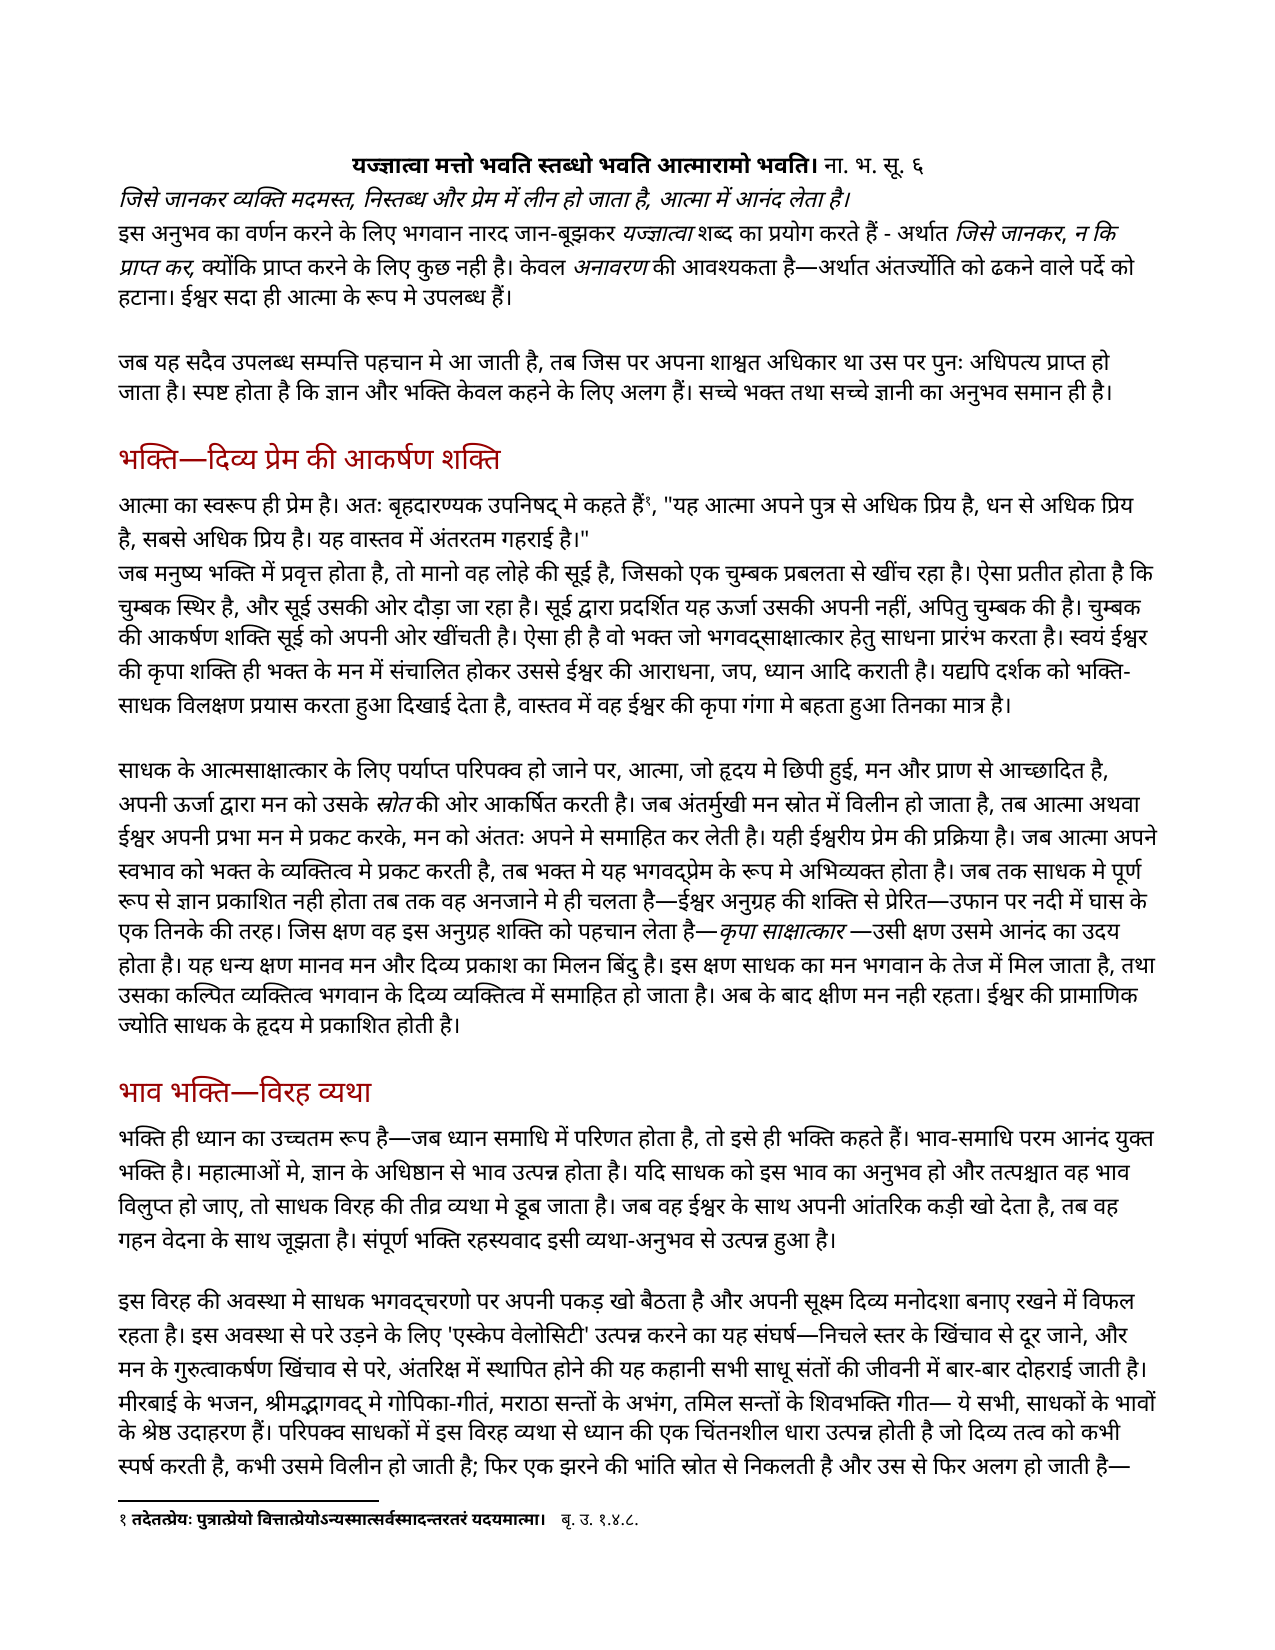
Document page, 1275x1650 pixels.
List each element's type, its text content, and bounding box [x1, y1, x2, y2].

text इस अनुभव का वर्णन करने के लिए भगवान नारद जान-बूझकर यज्ज्ञात्वा शब्द का प्रयोग करते हैं - अर्थात जिसे जानकर, न कि प्राप्त कर, क्योंकि प्राप्त करने के लिए कुछ नही है। केवल अनावरण की आवश्यकता है—अर्थात अंतर्ज्योति को ढकने वाले पर्दे को हटाना। ईश्वर सदा ही आत्मा के रूप मे उपलब्ध हैं। [118, 217, 1157, 315]
text साधक के आत्मसाक्षात्कार के लिए पर्याप्त परिपक्व हो जाने पर, आत्मा, जो हृदय मे छिपी हुई, मन और प्राण से आच्छादित है, अपनी ऊर्जा द्वारा मन को उसके स्रोत की ओर आकर्षित करती है। जब अंतर्मुखी मन स्रोत में विलीन हो जाता है, तब आत्मा अथवा ईश्वर अपनी प्रभा मन मे प्रकट करके, मन को अंततः अपने मे समाहित कर लेती है। यही ईश्वरीय प्रेम की प्रक्रिया है। जब आत्मा अपने स्वभाव को भक्त के व्यक्तित्व मे प्रकट करती है, तब भक्त मे यह भगवद्‌प्रेम के रूप मे अभिव्यक्त होता है। जब तक साधक मे पूर्ण रूप से ज्ञान प्रकाशित नही होता तब तक वह अनजाने मे ही चलता है—ईश्वर अनुग्रह की शक्ति से प्रेरित—उफान पर नदी में घास के एक तिनके की तरह। जिस क्षण वह इस अनुग्रह शक्ति को पहचान लेता है—कृपा साक्षात्कार —उसी क्षण उसमे आनंद का उदय होता है। यह धन्य क्षण मानव मन और दिव्य प्रकाश का मिलन बिंदु है। इस क्षण साधक का मन भगवान के तेज में मिल जाता है, तथा उसका कल्पित व्यक्तित्व भगवान के दिव्य व्यक्तित्व में समाहित हो जाता है। अब के बाद क्षीण मन नही रहता। ईश्वर की प्रामाणिक ज्योति साधक के हृदय मे प्रकाशित होती है। [118, 754, 1157, 1042]
text जिसे जानकर व्यक्ति मदमस्त, निस्तब्ध और प्रेम में लीन हो जाता है, आत्मा में आनंद लेता है। [118, 183, 1157, 217]
text जब मनुष्य भक्ति में प्रवृत्त होता है, तो मानो वह लोहे की सूई है, जिसको एक चुम्बक प्रबलता से खींच रहा है। ऐसा प्रतीत होता है कि चुम्बक स्थिर है, और सूई उसकी ओर दौड़ा जा रहा है। सूई द्वारा प्रदर्शित यह ऊर्जा उसकी अपनी नहीं, अपितु चुम्बक की है। चुम्बक की आकर्षण शक्ति सूई को अपनी ओर खींचती है। ऐसा ही है वो भक्त जो भगवद्साक्षात्कार हेतु साधना प्रारंभ करता है। स्वयं ईश्वर की कृपा शक्ति ही भक्त के मन में संचालित होकर उससे ईश्वर की आराधना, जप, ध्यान आदि कराती है। यद्यपि दर्शक को भक्ति-साधक विलक्षण प्रयास करता हुआ दिखाई देता है, वास्तव में वह ईश्वर की कृपा गंगा मे बहता हुआ तिनका मात्र है। [118, 557, 1157, 722]
text आत्मा का स्वरूप ही प्रेम है। अतः बृहदारण्यक उपनिषद् मे कहते हैं, "यह आत्मा अपने पुत्र से अधिक प्रिय है, धन से अधिक प्रिय है, सबसे अधिक प्रिय है। यह वास्तव में अंतरतम गहराई है।" [118, 489, 1157, 557]
text जब यह सदैव उपलब्ध सम्पत्ति पहचान मे आ जाती है, तब जिस पर अपना शाश्वत अधिकार था उस पर पुनः अधिपत्य प्राप्त हो जाता है। स्पष्ट होता है कि ज्ञान और भक्ति केवल कहने के लिए अलग हैं। सच्चे भक्त तथा सच्चे ज्ञानी का अनुभव समान ही है। [118, 346, 1157, 410]
text यज्ज्ञात्वा मत्तो भवति स्तब्धो भवति आत्मारामो भवति। ना. भ. सू. ६ [118, 149, 1157, 183]
text भक्ति ही ध्यान का उच्चतम रूप है—जब ध्यान समाधि में परिणत होता है, तो इसे ही भक्ति कहते हैं। भाव-समाधि परम आनंद युक्त भक्ति है। महात्माओं मे, ज्ञान के अधिष्ठान से भाव उत्पन्न होता है। यदि साधक को इस भाव का अनुभव हो और तत्पश्चात वह भाव विलुप्त हो जाए, तो साधक विरह की तीव्र व्यथा मे डूब जाता है। जब वह ईश्वर के साथ अपनी आंतरिक कड़ी खो देता है, तब वह गहन वेदना के साथ जूझता है। संपूर्ण भक्ति रहस्यवाद इसी व्यथा-अनुभव से उत्पन्न हुआ है। [118, 1122, 1157, 1258]
subtitle भक्ति—दिव्य प्रेम की आकर्षण शक्ति [118, 443, 1157, 481]
text इस विरह की अवस्था मे साधक भगवद्चरणो पर अपनी पकड़ खो बैठता है और अपनी सूक्ष्म दिव्य मनोदशा बनाए रखने में विफल रहता है। इस अवस्था से परे उड़ने के लिए 'एस्केप वेलोसिटी' उत्पन्न करने का यह संघर्ष—निचले स्तर के खिंचाव से दूर जाने, और मन के गुरुत्वाकर्षण खिंचाव से परे, अंतरिक्ष में स्थापित होने की यह कहानी सभी साधू संतों की जीवनी में बार-बार दोहराई जाती है। मीरबाई के भजन, श्रीमद्भागवद् मे गोपिका-गीतं, मराठा सन्तों के अभंग, तमिल सन्तों के शिवभक्ति गीत— ये सभी, साधकों के भावों के श्रेष्ठ उदाहरण हैं। परिपक्व साधकों में इस विरह व्यथा से ध्यान की एक चिंतनशील धारा उत्पन्न होती है जो दिव्य तत्व को कभी स्पर्ष करती है, कभी उसमे विलीन हो जाती है; फिर एक झरने की भांति स्रोत से निकलती है और उस से फिर अलग हो जाती है— [118, 1289, 1157, 1484]
text तदेतत्प्रेयः पुत्रात्प्रेयो वित्तात्प्रेयोऽन्यस्मात्सर्वस्मादन्तरतरं यदयमात्मा। बृ. उ. १.४.८. [118, 1507, 1157, 1532]
subtitle भाव भक्ति—विरह व्यथा [118, 1076, 1157, 1114]
